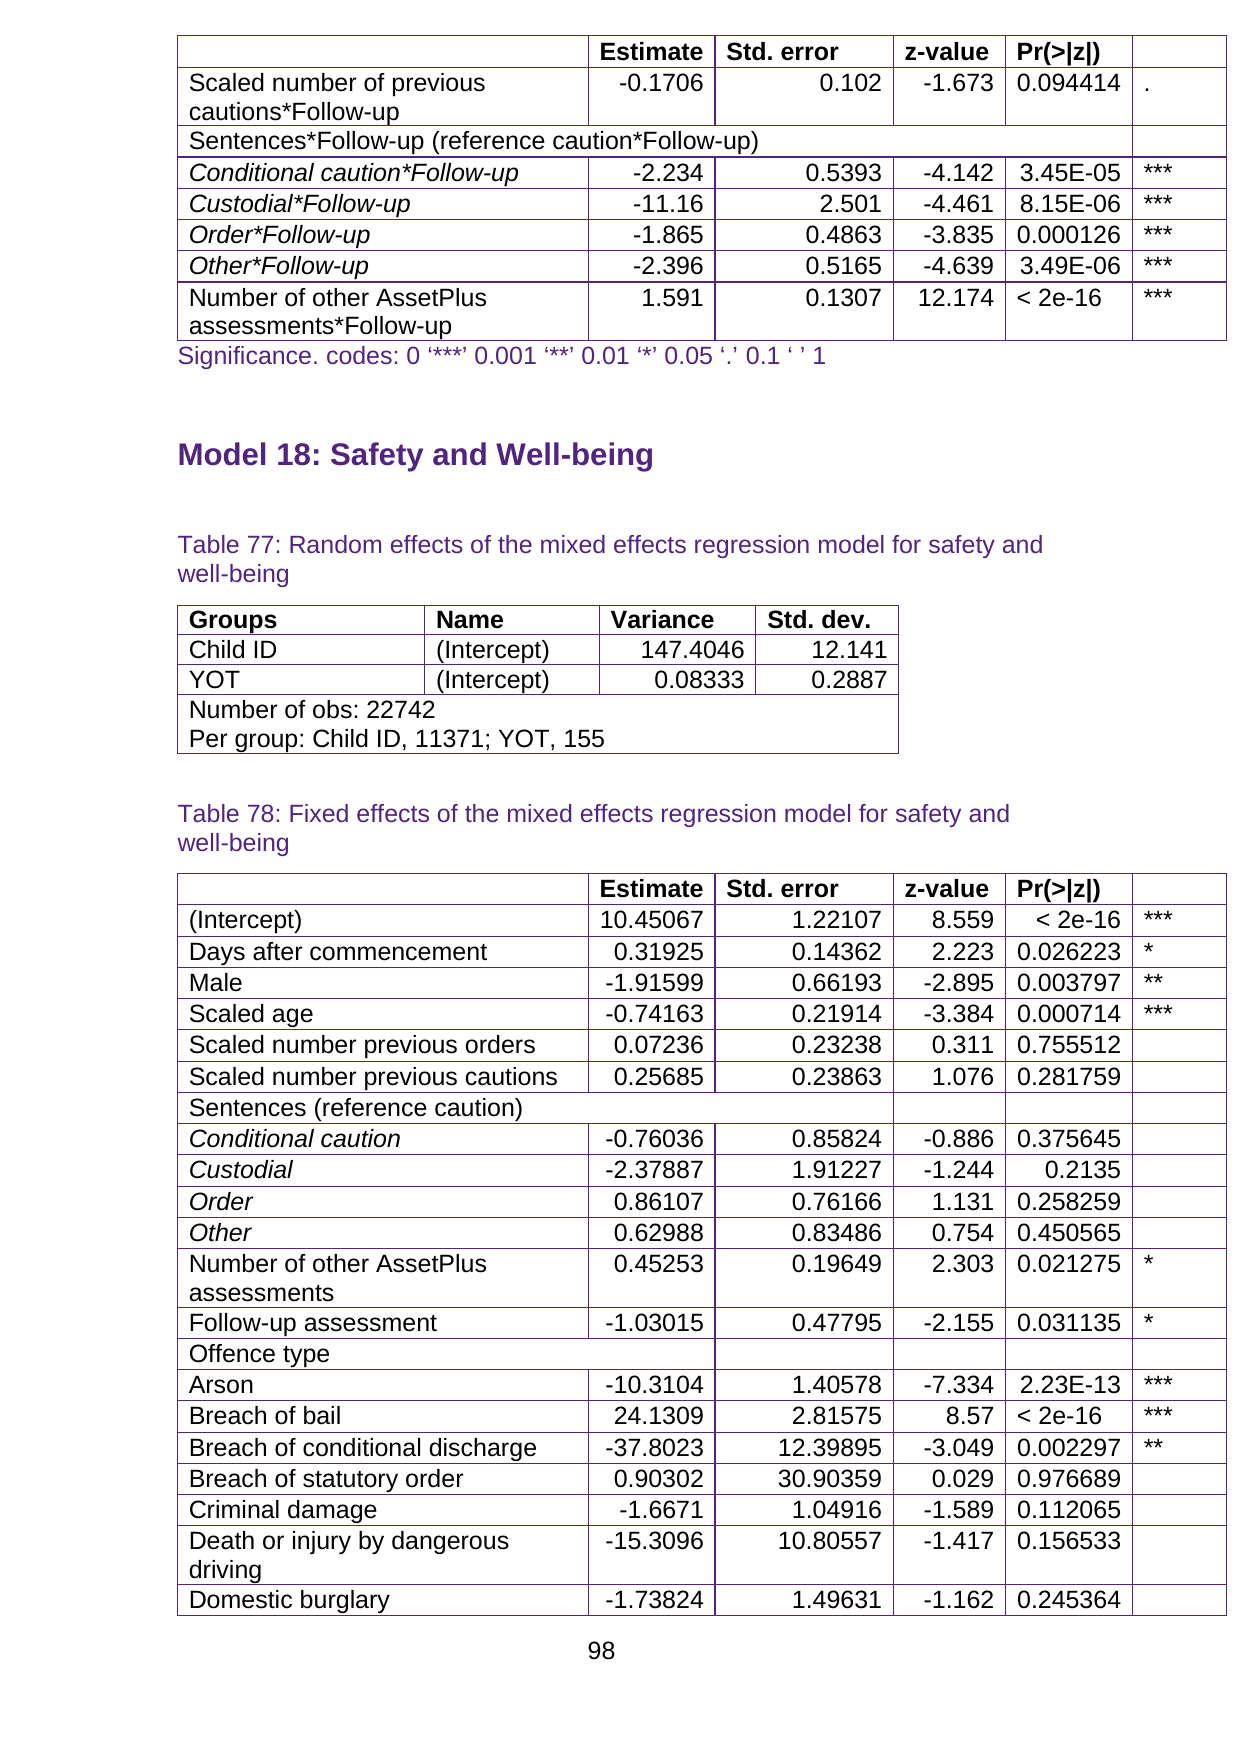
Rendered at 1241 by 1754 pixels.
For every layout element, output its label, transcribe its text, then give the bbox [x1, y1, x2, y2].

table_cell 0.102 [716, 68, 893, 125]
table_cell 0.311 [894, 1030, 1005, 1061]
table_cell * [1133, 1308, 1226, 1338]
table_cell 8.57 [894, 1401, 1005, 1432]
table_cell -0.74163 [589, 999, 714, 1029]
table_cell 8.15E-06 [1006, 189, 1132, 219]
table_header Groups [178, 606, 424, 634]
table_header Estimate [589, 36, 714, 67]
table_cell ** [1133, 968, 1226, 998]
table_cell -10.3104 [589, 1370, 714, 1400]
table_cell Conditional caution*Follow-up [178, 158, 588, 188]
table_cell 2.23E-13 [1006, 1370, 1132, 1400]
table_cell [1133, 1495, 1226, 1525]
table_cell [1133, 1124, 1226, 1154]
table_cell [894, 1339, 1005, 1369]
table_cell 0.000126 [1006, 220, 1132, 250]
table_cell [1133, 1526, 1226, 1584]
table_cell 10.45067 [589, 905, 714, 936]
table_cell 2.81575 [716, 1401, 893, 1432]
table_cell 0.021275 [1006, 1249, 1132, 1307]
table_cell [1133, 1218, 1226, 1248]
table_cell Domestic burglary [178, 1585, 588, 1615]
table_cell Custodial [178, 1155, 588, 1186]
table_cell . [1133, 68, 1226, 125]
table_cell 0.026223 [1006, 937, 1132, 967]
table_cell [1133, 1030, 1226, 1061]
table_cell 0.23238 [716, 1030, 893, 1061]
table_cell 0.003797 [1006, 968, 1132, 998]
table_cell 0.19649 [716, 1249, 893, 1307]
table_cell *** [1133, 1370, 1226, 1400]
table_cell (Intercept) [425, 635, 599, 664]
table_cell -1.73824 [589, 1585, 714, 1615]
table_cell Offence type [178, 1339, 714, 1369]
table_cell Order*Follow-up [178, 220, 588, 250]
table_header z-value [894, 36, 1005, 67]
table_cell -2.234 [589, 158, 714, 188]
table_cell [1006, 1093, 1132, 1123]
table_cell 0.14362 [716, 937, 893, 967]
table_cell YOT [178, 665, 424, 694]
table_cell 147.4046 [600, 635, 755, 664]
table_cell 0.90302 [589, 1464, 714, 1494]
table_cell 0.002297 [1006, 1433, 1132, 1463]
table_cell 2.501 [716, 189, 893, 219]
table_cell Number of other AssetPlus assessments*Follow-up [178, 283, 588, 340]
table_cell 0.094414 [1006, 68, 1132, 125]
table_cell -2.396 [589, 251, 714, 281]
table_cell 0.76166 [716, 1187, 893, 1217]
text Table 78: Fixed effects of the mixed effects regression model for safety and well-being [177, 799, 1063, 856]
table_cell [894, 1093, 1005, 1123]
table_cell Scaled number previous cautions [178, 1062, 588, 1092]
table_cell -4.639 [894, 251, 1005, 281]
table_cell -2.37887 [589, 1155, 714, 1186]
table_header z-value [894, 874, 1005, 904]
table_cell 0.375645 [1006, 1124, 1132, 1154]
table_cell 0.281759 [1006, 1062, 1132, 1092]
table_cell 1.591 [589, 283, 714, 340]
table_cell *** [1133, 251, 1226, 281]
table_cell 1.04916 [716, 1495, 893, 1525]
table_cell Number of obs: 22742 Per group: Child ID, 11371; YOT, 155 [178, 695, 898, 752]
table_cell < 2e-16 [1006, 905, 1132, 936]
table_cell 12.141 [756, 635, 898, 664]
table_cell * [1133, 937, 1226, 967]
table_cell *** [1133, 999, 1226, 1029]
table_cell (Intercept) [425, 665, 599, 694]
table_cell 0.31925 [589, 937, 714, 967]
table_cell (Intercept) [178, 905, 588, 936]
table_cell 30.90359 [716, 1464, 893, 1494]
table_header [178, 36, 588, 67]
table_header Variance [600, 606, 755, 634]
table_cell -0.886 [894, 1124, 1005, 1154]
table_cell -2.155 [894, 1308, 1005, 1338]
table_cell -1.6671 [589, 1495, 714, 1525]
table_cell 3.45E-05 [1006, 158, 1132, 188]
table_cell 0.156533 [1006, 1526, 1132, 1584]
table_cell [1133, 1155, 1226, 1186]
table_cell 0.66193 [716, 968, 893, 998]
table_cell 0.245364 [1006, 1585, 1132, 1615]
table_cell 12.39895 [716, 1433, 893, 1463]
table_cell [1133, 1464, 1226, 1494]
table_cell Sentences*Follow-up (reference caution*Follow-up) [178, 126, 1132, 156]
table_cell -1.865 [589, 220, 714, 250]
table_cell Scaled number of previous cautions*Follow-up [178, 68, 588, 125]
table_cell *** [1133, 158, 1226, 188]
table_cell -4.142 [894, 158, 1005, 188]
table_cell -37.8023 [589, 1433, 714, 1463]
table_cell 1.131 [894, 1187, 1005, 1217]
table_header [1133, 874, 1226, 904]
table_cell 0.4863 [716, 220, 893, 250]
table_cell 1.22107 [716, 905, 893, 936]
table_cell 0.754 [894, 1218, 1005, 1248]
table_cell Breach of conditional discharge [178, 1433, 588, 1463]
table_cell -1.03015 [589, 1308, 714, 1338]
table_cell 0.450565 [1006, 1218, 1132, 1248]
table_cell 0.112065 [1006, 1495, 1132, 1525]
table_cell -1.673 [894, 68, 1005, 125]
table_cell 2.303 [894, 1249, 1005, 1307]
table_cell [1006, 1339, 1132, 1369]
text Significance. codes: 0 ‘***’ 0.001 ‘**’ 0.01 ‘*’ 0.05 ‘.’ 0.1 ‘ ’ 1 [177, 341, 1063, 370]
table_header Std. error [716, 874, 893, 904]
table_cell Scaled age [178, 999, 588, 1029]
table_cell ** [1133, 1433, 1226, 1463]
table_cell -11.16 [589, 189, 714, 219]
table_cell 2.223 [894, 937, 1005, 967]
table_cell 0.1307 [716, 283, 893, 340]
table_cell 0.976689 [1006, 1464, 1132, 1494]
table_cell 0.85824 [716, 1124, 893, 1154]
text Table 77: Random effects of the mixed effects regression model for safety and well-being [177, 530, 1063, 588]
table_cell 0.83486 [716, 1218, 893, 1248]
table_cell [1133, 126, 1226, 156]
table_cell 0.029 [894, 1464, 1005, 1494]
table_cell Death or injury by dangerous driving [178, 1526, 588, 1584]
table_cell -0.1706 [589, 68, 714, 125]
table_cell -3.835 [894, 220, 1005, 250]
table_cell 12.174 [894, 283, 1005, 340]
table_cell [716, 1339, 893, 1369]
table_cell Conditional caution [178, 1124, 588, 1154]
table_cell 0.5393 [716, 158, 893, 188]
table_cell < 2e-16 [1006, 283, 1132, 340]
table_cell Sentences (reference caution) [178, 1093, 893, 1123]
table_cell *** [1133, 220, 1226, 250]
table_cell -1.162 [894, 1585, 1005, 1615]
table_cell -3.049 [894, 1433, 1005, 1463]
table_cell [1133, 1187, 1226, 1217]
table_cell 0.2135 [1006, 1155, 1132, 1186]
table_cell Child ID [178, 635, 424, 664]
table_cell 0.47795 [716, 1308, 893, 1338]
table_cell 0.21914 [716, 999, 893, 1029]
table_cell Criminal damage [178, 1495, 588, 1525]
table_cell -1.91599 [589, 968, 714, 998]
table_cell [1133, 1585, 1226, 1615]
table_cell 1.076 [894, 1062, 1005, 1092]
table_header Estimate [589, 874, 714, 904]
table_cell 0.755512 [1006, 1030, 1132, 1061]
table_header Std. error [716, 36, 893, 67]
table_cell 1.40578 [716, 1370, 893, 1400]
table_header [1133, 36, 1226, 67]
table_cell Arson [178, 1370, 588, 1400]
table_cell -7.334 [894, 1370, 1005, 1400]
table_header Std. dev. [756, 606, 898, 634]
table_cell 0.000714 [1006, 999, 1132, 1029]
table_cell 0.07236 [589, 1030, 714, 1061]
table_cell [1133, 1339, 1226, 1369]
table_cell *** [1133, 189, 1226, 219]
table_cell Follow-up assessment [178, 1308, 588, 1338]
table_cell 1.91227 [716, 1155, 893, 1186]
table_cell *** [1133, 283, 1226, 340]
table_cell Breach of bail [178, 1401, 588, 1432]
table_cell -3.384 [894, 999, 1005, 1029]
table_cell Scaled number previous orders [178, 1030, 588, 1061]
table_cell [1133, 1093, 1226, 1123]
table_cell -1.589 [894, 1495, 1005, 1525]
table_cell 0.2887 [756, 665, 898, 694]
table_cell [1133, 1062, 1226, 1092]
table_cell 10.80557 [716, 1526, 893, 1584]
table_cell 3.49E-06 [1006, 251, 1132, 281]
table_cell -15.3096 [589, 1526, 714, 1584]
table_cell 0.23863 [716, 1062, 893, 1092]
table_cell Order [178, 1187, 588, 1217]
table_header [178, 874, 588, 904]
table_cell 0.86107 [589, 1187, 714, 1217]
table_cell 0.45253 [589, 1249, 714, 1307]
table_cell 0.031135 [1006, 1308, 1132, 1338]
table_cell *** [1133, 1401, 1226, 1432]
table_header Pr(>|z|) [1006, 874, 1132, 904]
table_cell 0.5165 [716, 251, 893, 281]
table_cell Custodial*Follow-up [178, 189, 588, 219]
table_cell -1.244 [894, 1155, 1005, 1186]
table_cell * [1133, 1249, 1226, 1307]
subtitle Model 18: Safety and Well-being [177, 436, 1063, 472]
table_cell -4.461 [894, 189, 1005, 219]
table_header Pr(>|z|) [1006, 36, 1132, 67]
table_cell Breach of statutory order [178, 1464, 588, 1494]
table_cell < 2e-16 [1006, 1401, 1132, 1432]
table_cell 0.62988 [589, 1218, 714, 1248]
table_cell -1.417 [894, 1526, 1005, 1584]
table_cell 0.08333 [600, 665, 755, 694]
table_cell -2.895 [894, 968, 1005, 998]
table_cell Other [178, 1218, 588, 1248]
table_cell 0.258259 [1006, 1187, 1132, 1217]
table_cell -0.76036 [589, 1124, 714, 1154]
table_cell 0.25685 [589, 1062, 714, 1092]
table_cell 1.49631 [716, 1585, 893, 1615]
table_cell Number of other AssetPlus assessments [178, 1249, 588, 1307]
table_header Name [425, 606, 599, 634]
table_cell Male [178, 968, 588, 998]
table_cell *** [1133, 905, 1226, 936]
table_cell Days after commencement [178, 937, 588, 967]
table_cell 8.559 [894, 905, 1005, 936]
table_cell Other*Follow-up [178, 251, 588, 281]
table_cell 24.1309 [589, 1401, 714, 1432]
